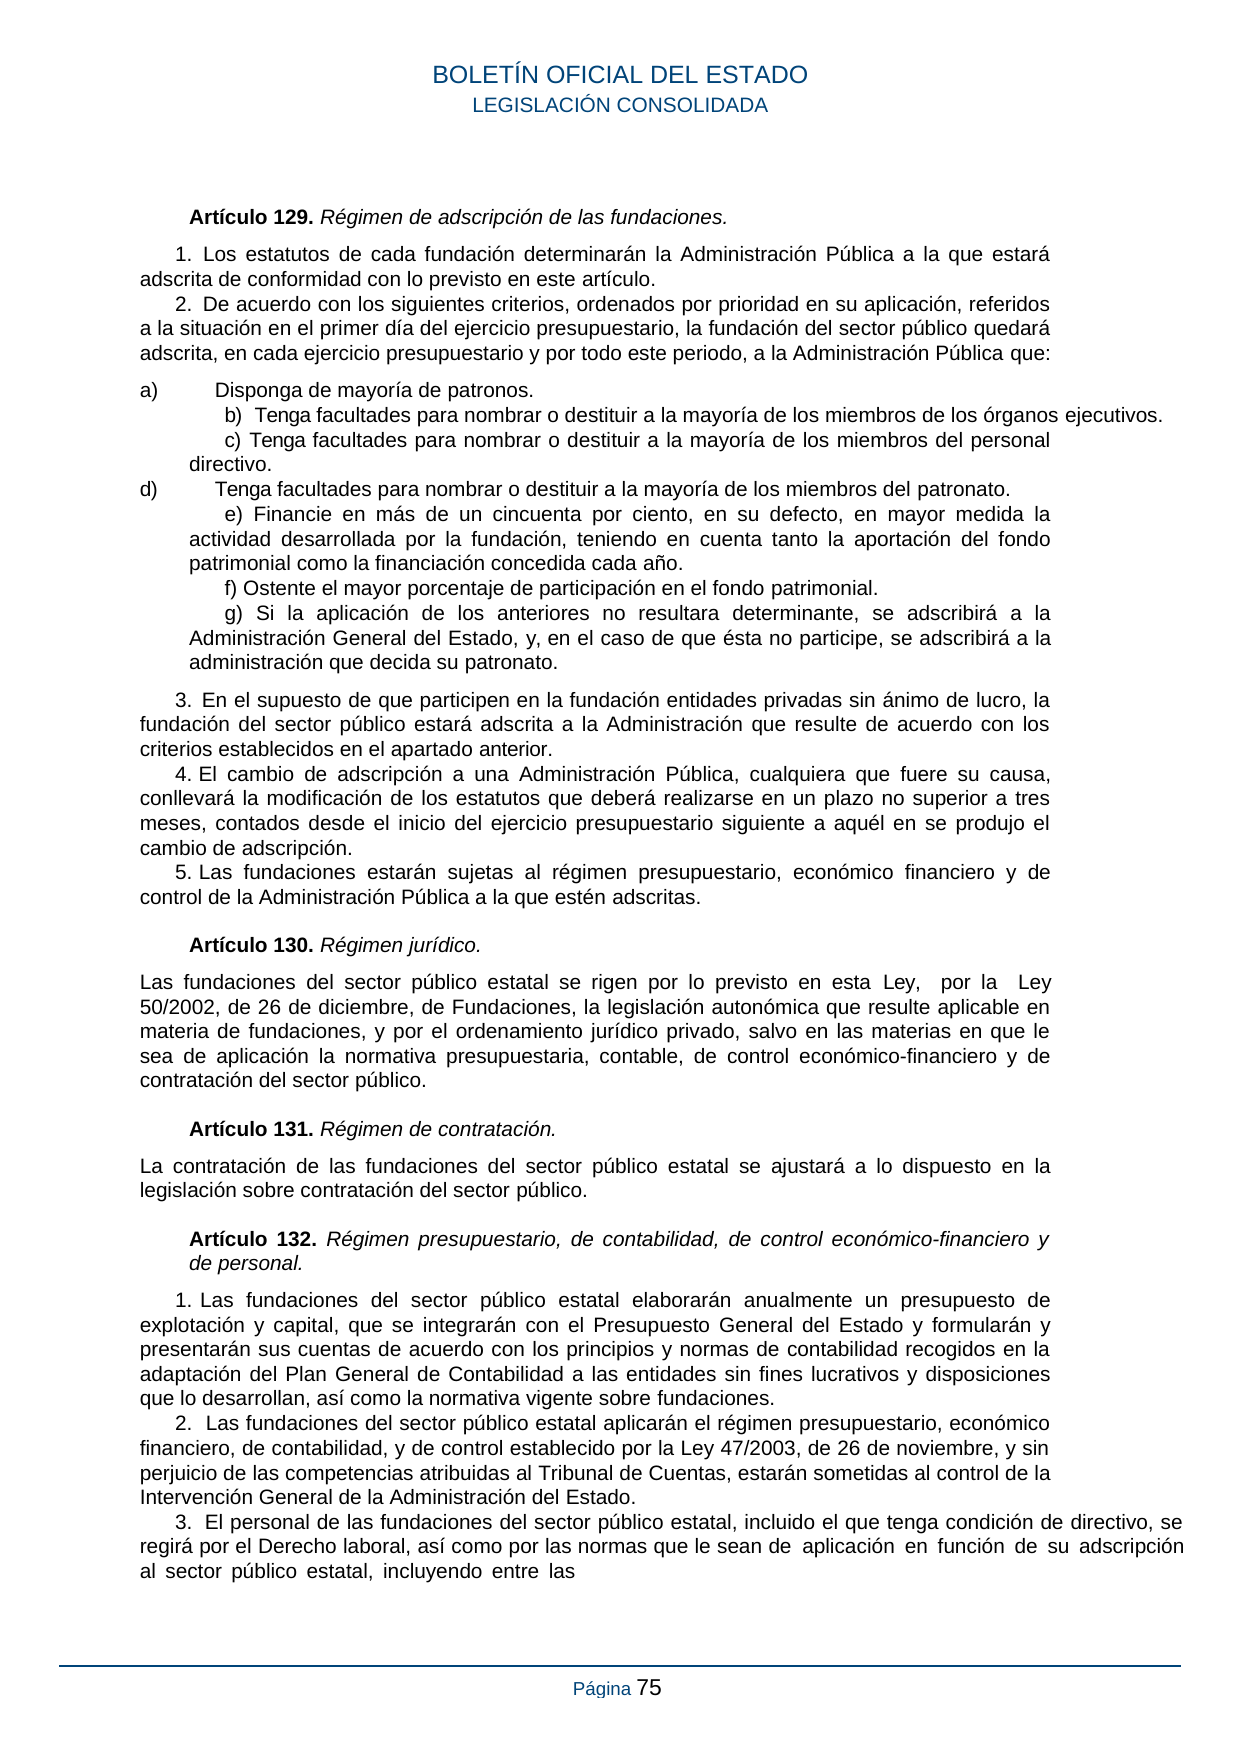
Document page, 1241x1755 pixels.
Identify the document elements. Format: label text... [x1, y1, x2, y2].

list Los estatutos de cada fundación determinarán la Administración Pública a la que estará adscrita de conformidad con lo previsto en este artículo. [139, 242, 1052, 291]
list Tenga facultades para nombrar o destituir a la mayoría de los miembros del patronato. [139, 477, 1184, 501]
text Artículo 130. Régimen jurídico. [189, 933, 1184, 957]
text Artículo 131. Régimen de contratación. [189, 1117, 1184, 1141]
list Tenga facultades para nombrar o destituir a la mayoría de los miembros del personal directivo. [189, 428, 1052, 476]
list Financie en más de un cincuenta por ciento, en su defecto, en mayor medida la actividad desarrollada por la fundación, teniendo en cuenta tanto la aportación del fondo patrimonial como la financiación concedida cada año. [189, 502, 1052, 575]
list Ostente el mayor porcentaje de participación en el fondo patrimonial. [224, 576, 1184, 600]
text Las fundaciones del sector público estatal se rigen por lo previsto en esta Ley, por la Ley 50/2002, de 26 de diciembre, de Fundaciones, la legislación autonómica que resulte aplicable en materia de fundaciones, y por el ordenamiento jurídico privado, salvo en las materias en que le sea de aplicación la normativa presupuestaria, contable, de control económico-financiero y de contratación del sector público. [139, 970, 1052, 1092]
list En el supuesto de que participen en la fundación entidades privadas sin ánimo de lucro, la fundación del sector público estará adscrita a la Administración que resulte de acuerdo con los criterios establecidos en el apartado anterior. [139, 687, 1052, 761]
text La contratación de las fundaciones del sector público estatal se ajustará a lo dispuesto en la legislación sobre contratación del sector público. [139, 1154, 1052, 1202]
list El cambio de adscripción a una Administración Pública, cualquiera que fuere su causa, conllevará la modificación de los estatutos que deberá realizarse en un plazo no superior a tres meses, contados desde el inicio del ejercicio presupuestario siguiente a aquél en se produjo el cambio de adscripción. [139, 762, 1052, 859]
list Tenga facultades para nombrar o destituir a la mayoría de los miembros de los órganos ejecutivos. [189, 403, 1184, 427]
text Artículo 129. Régimen de adscripción de las fundaciones. [189, 205, 1184, 229]
text Artículo 132. Régimen presupuestario, de contabilidad, de control económico-financiero y de personal. [189, 1227, 1052, 1275]
list Las fundaciones del sector público estatal elaborarán anualmente un presupuesto de explotación y capital, que se integrarán con el Presupuesto General del Estado y formularán y presentarán sus cuentas de acuerdo con los principios y normas de contabilidad recogidos en la adaptación del Plan General de Contabilidad a las entidades sin fines lucrativos y disposiciones que lo desarrollan, así como la normativa vigente sobre fundaciones. [139, 1288, 1052, 1410]
list Si la aplicación de los anteriores no resultara determinante, se adscribirá a la Administración General del Estado, y, en el caso de que ésta no participe, se adscribirá a la administración que decida su patronato. [189, 601, 1052, 674]
list Las fundaciones del sector público estatal aplicarán el régimen presupuestario, económico financiero, de contabilidad, y de control establecido por la Ley 47/2003, de 26 de noviembre, y sin perjuicio de las competencias atribuidas al Tribunal de Cuentas, estarán sometidas al control de la Intervención General de la Administración del Estado. [139, 1411, 1052, 1509]
list De acuerdo con los siguientes criterios, ordenados por prioridad en su aplicación, referidos a la situación en el primer día del ejercicio presupuestario, la fundación del sector público quedará adscrita, en cada ejercicio presupuestario y por todo este periodo, a la Administración Pública que: [139, 291, 1052, 364]
list Disponga de mayoría de patronos. [139, 378, 1184, 402]
list El personal de las fundaciones del sector público estatal, incluido el que tenga condición de directivo, se regirá por el Derecho laboral, así como por las normas que le sean de aplicación en función de su adscripción al sector público estatal, incluyendo entre las [139, 1510, 1184, 1583]
list Las fundaciones estarán sujetas al régimen presupuestario, económico financiero y de control de la Administración Pública a la que estén adscritas. [139, 860, 1052, 909]
